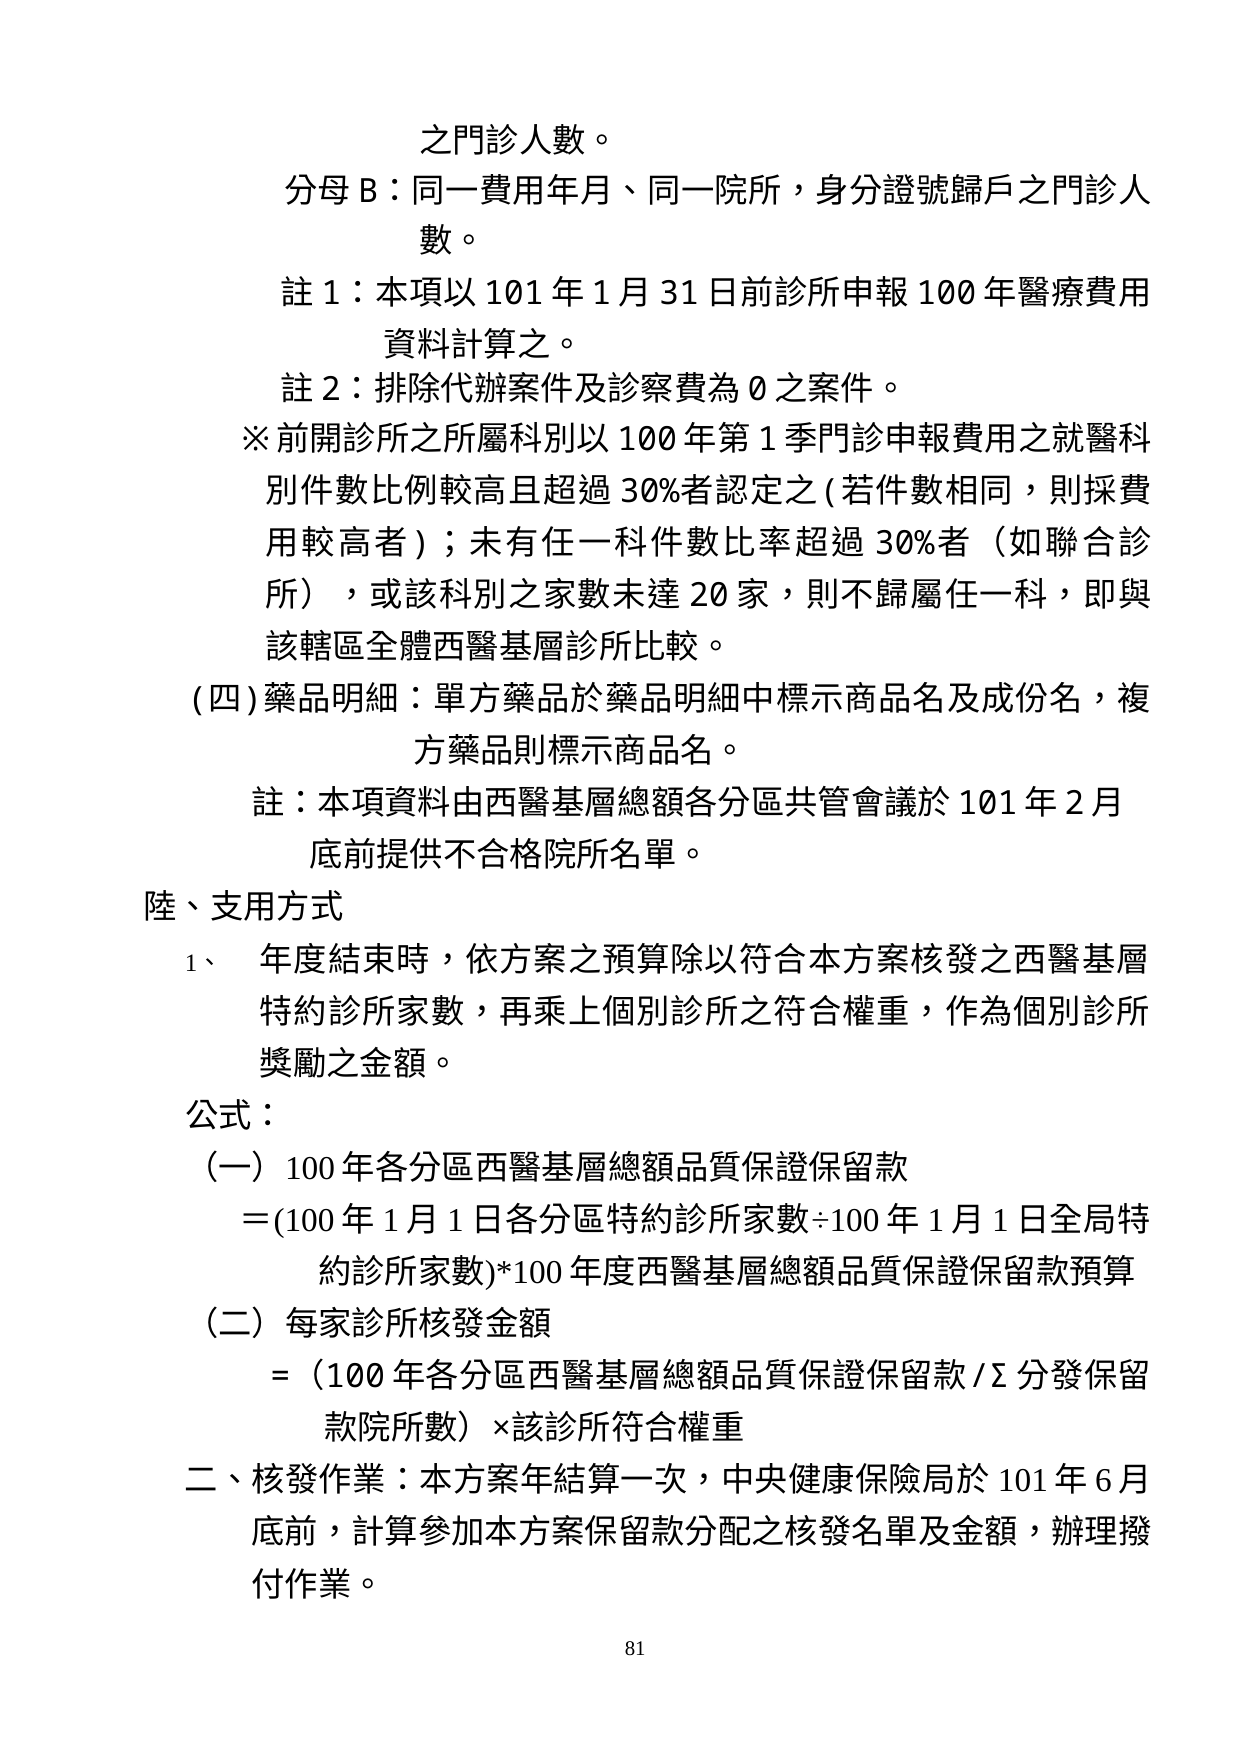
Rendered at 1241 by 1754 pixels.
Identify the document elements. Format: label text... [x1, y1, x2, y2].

text 分母B：同一費用年月、同一院所，身分證號歸戶之門診人數。 [284, 163, 1152, 263]
text 陸、支用方式 [143, 877, 1152, 929]
text 註2：排除代辦案件及診察費為0之案件。 [118, 367, 1152, 408]
text ＝(100年1月1日各分區特約診所家數÷100年1月1日全局特約診所家數)*100年度西醫基層總額品質保證保留款預算 [184, 1190, 1152, 1294]
text 註：本項資料由西醫基層總額各分區共管會議於101年2月底前提供不合格院所名單。 [251, 773, 1152, 877]
text 註1：本項以101年1月31日前診所申報100年醫療費用資料計算之。 [280, 263, 1152, 367]
text 公式： [118, 1086, 1152, 1138]
text 二、核發作業：本方案年結算一次，中央健康保險局於101年6月底前，計算參加本方案保留款分配之核發名單及金額，辦理撥付作業。 [184, 1450, 1152, 1606]
text 之門診人數。 [284, 113, 1152, 163]
text (四)藥品明細：單方藥品於藥品明細中標示商品名及成份名，複方藥品則標示商品名。 [104, 669, 1152, 773]
text =（100年各分區西醫基層總額品質保證保留款/Σ分發保留款院所數）×該診所符合權重 [184, 1346, 1152, 1450]
text （一）100年各分區西醫基層總額品質保證保留款 [118, 1138, 1152, 1190]
text （二）每家診所核發金額 [118, 1294, 1152, 1346]
list 年度結束時，依方案之預算除以符合本方案核發之西醫基層特約診所家數，再乘上個別診所之符合權重，作為個別診所獎勵之金額。 [184, 929, 1152, 1086]
text ※前開診所之所屬科別以100年第1季門診申報費用之就醫科別件數比例較高且超過30%者認定之(若件數相同，則採費用較高者)；未有任一科件數比率超過30%者（如聯合診所），或該科別之家數未達20家，則不歸屬任一科，即與該轄區全體西醫基層診所比較。 [236, 408, 1152, 669]
